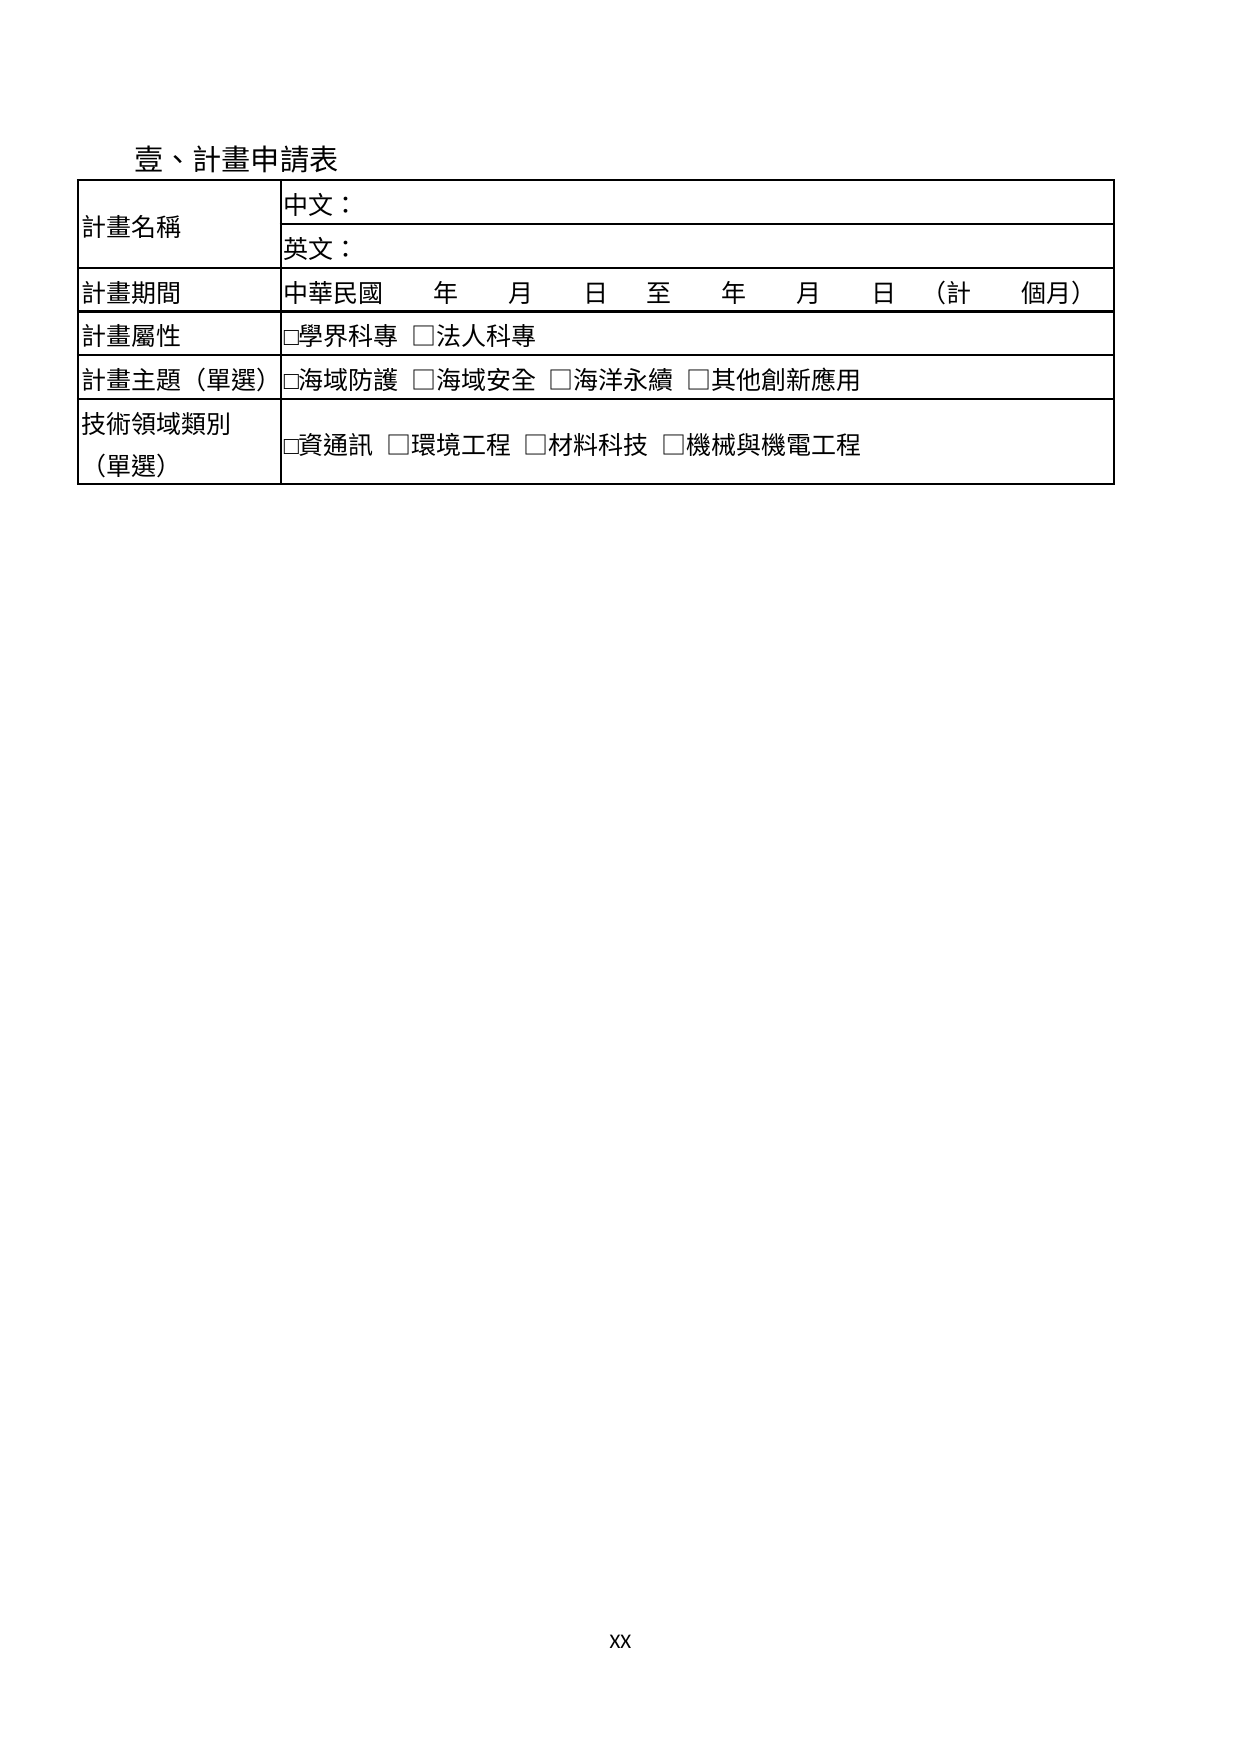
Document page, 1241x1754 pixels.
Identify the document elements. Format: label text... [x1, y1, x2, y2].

table_header 計畫名稱 [79, 181, 280, 267]
table_cell 英文： [282, 225, 1113, 267]
table_cell □學界科專 □法人科專 [282, 313, 1113, 354]
table_cell 中華民國 年 月 日 至 年 月 日 （計 個月） [282, 269, 1113, 310]
table_cell 計畫主題（單選） [79, 356, 280, 398]
table_cell □資通訊 □環境工程 □材料科技 □機械與機電工程 [282, 400, 1113, 483]
table_header 中文： [282, 181, 1113, 223]
table_cell 計畫期間 [79, 269, 280, 310]
table_cell □海域防護 □海域安全 □海洋永續 □其他創新應用 [282, 356, 1113, 398]
table_cell 計畫屬性 [79, 313, 280, 354]
text 壹、計畫申請表 [134, 137, 1209, 179]
table_cell 技術領域類別（單選） [79, 400, 280, 483]
